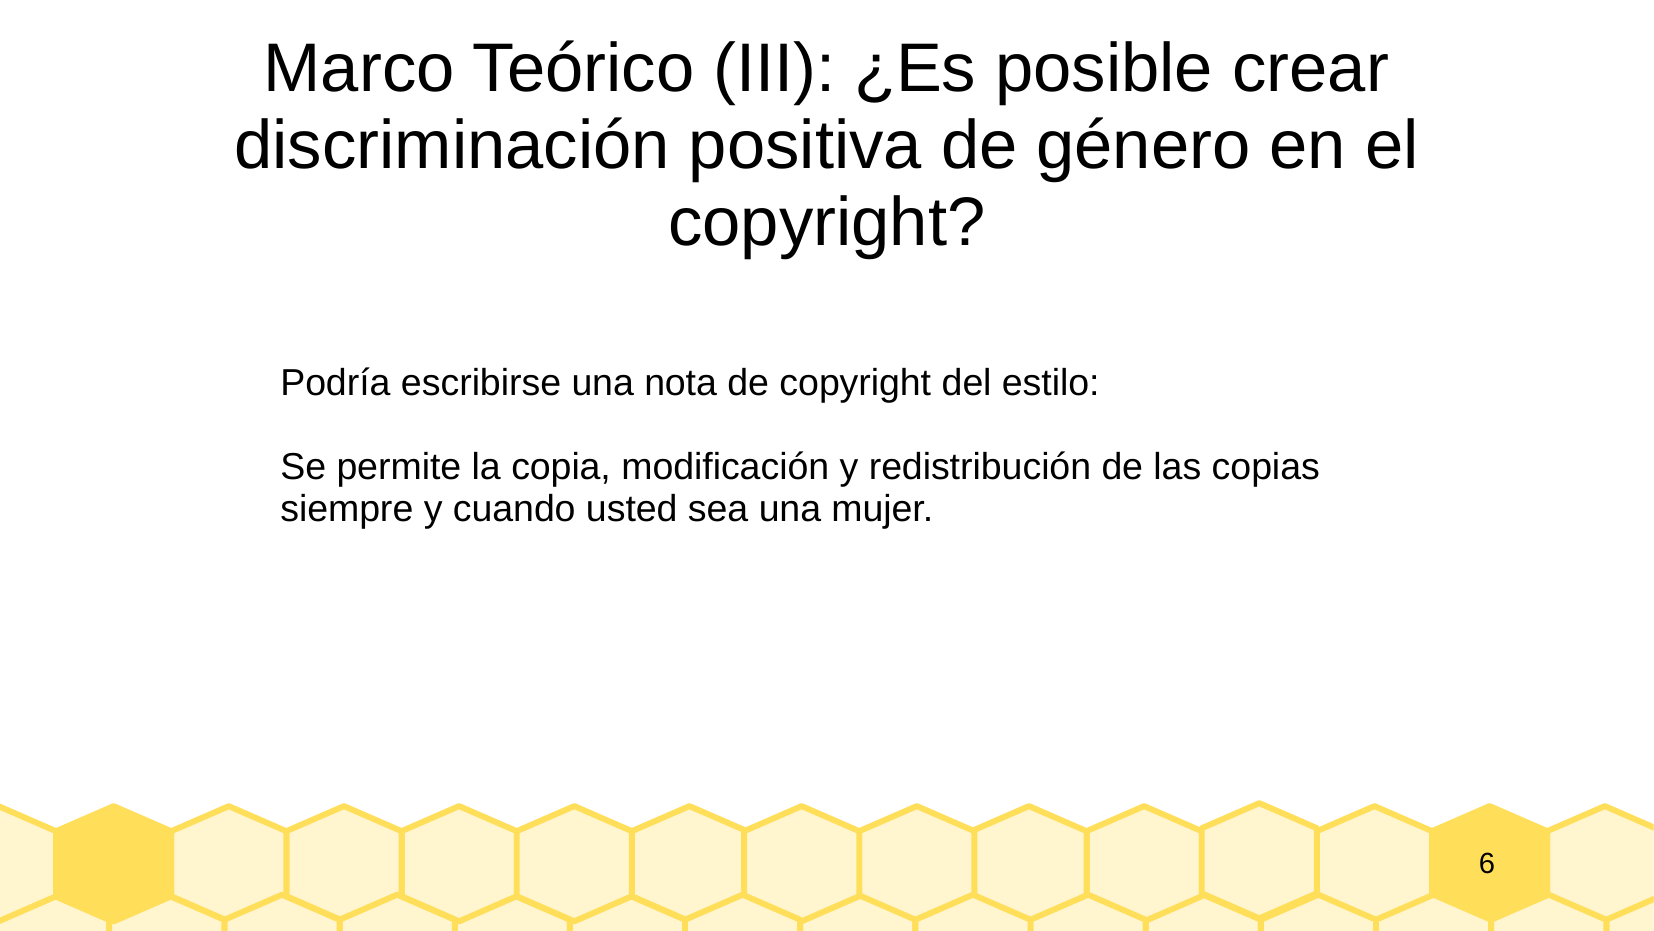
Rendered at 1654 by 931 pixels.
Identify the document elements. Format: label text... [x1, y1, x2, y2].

title Marco Teórico (III): ¿Es posible crear discriminación positiva de género en el copyright? [88, 29, 1565, 260]
text_box Podría escribirse una nota de copyright del estilo: Se permite la copia, modificación y redistribución de las copias siempre y cuando usted sea una mujer. [265, 354, 1346, 538]
